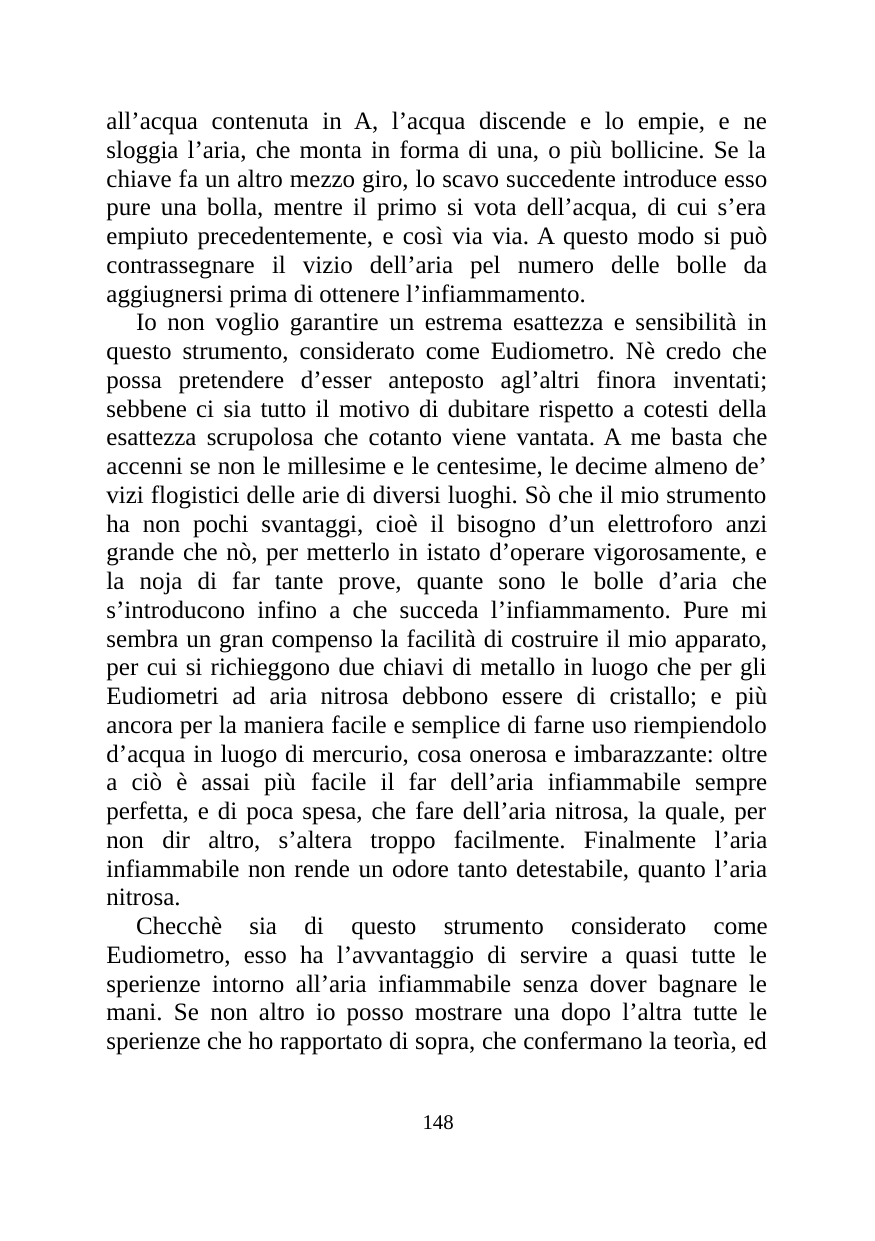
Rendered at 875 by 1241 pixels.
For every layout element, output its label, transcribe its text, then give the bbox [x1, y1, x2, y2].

text all’acqua contenuta in A, l’acqua discende e lo empie, e ne sloggia l’aria, che monta in forma di una, o più bollicine. Se la chiave fa un altro mezzo giro, lo scavo succedente introduce esso pure una bolla, mentre il primo si vota dell’acqua, di cui s’era empiuto precedentemente, e così via via. A questo modo si può contrassegnare il vizio dell’aria pel numero delle bolle da aggiugnersi prima di ottenere l’infiammamento. [106, 106, 768, 307]
text Io non voglio garantire un estrema esattezza e sensibilità in questo strumento, considerato come Eudiometro. Nè credo che possa pretendere d’esser anteposto agl’altri finora inventati; sebbene ci sia tutto il motivo di dubitare rispetto a cotesti della esattezza scrupolosa che cotanto viene vantata. A me basta che accenni se non le millesime e le centesime, le decime almeno de’ vizi flogistici delle arie di diversi luoghi. Sò che il mio strumento ha non pochi svantaggi, cioè il bisogno d’un elettroforo anzi grande che nò, per metterlo in istato d’operare vigorosamente, e la noja di far tante prove, quante sono le bolle d’aria che s’introducono infino a che succeda l’infiammamento. Pure mi sembra un gran compenso la facilità di costruire il mio apparato, per cui si richieggono due chiavi di metallo in luogo che per gli Eudiometri ad aria nitrosa debbono essere di cristallo; e più ancora per la maniera facile e semplice di farne uso riempiendolo d’acqua in luogo di mercurio, cosa onerosa e imbarazzante: oltre a ciò è assai più facile il far dell’aria infiammabile sempre perfetta, e di poca spesa, che fare dell’aria nitrosa, la quale, per non dir altro, s’altera troppo facilmente. Finalmente l’aria infiammabile non rende un odore tanto detestabile, quanto l’aria nitrosa. [106, 307, 768, 911]
text Checchè sia di questo strumento considerato come Eudiometro, esso ha l’avvantaggio di servire a quasi tutte le sperienze intorno all’aria infiammabile senza dover bagnare le mani. Se non altro io posso mostrare una dopo l’altra tutte le sperienze che ho rapportato di sopra, che confermano la teorìa, ed [106, 911, 768, 1055]
